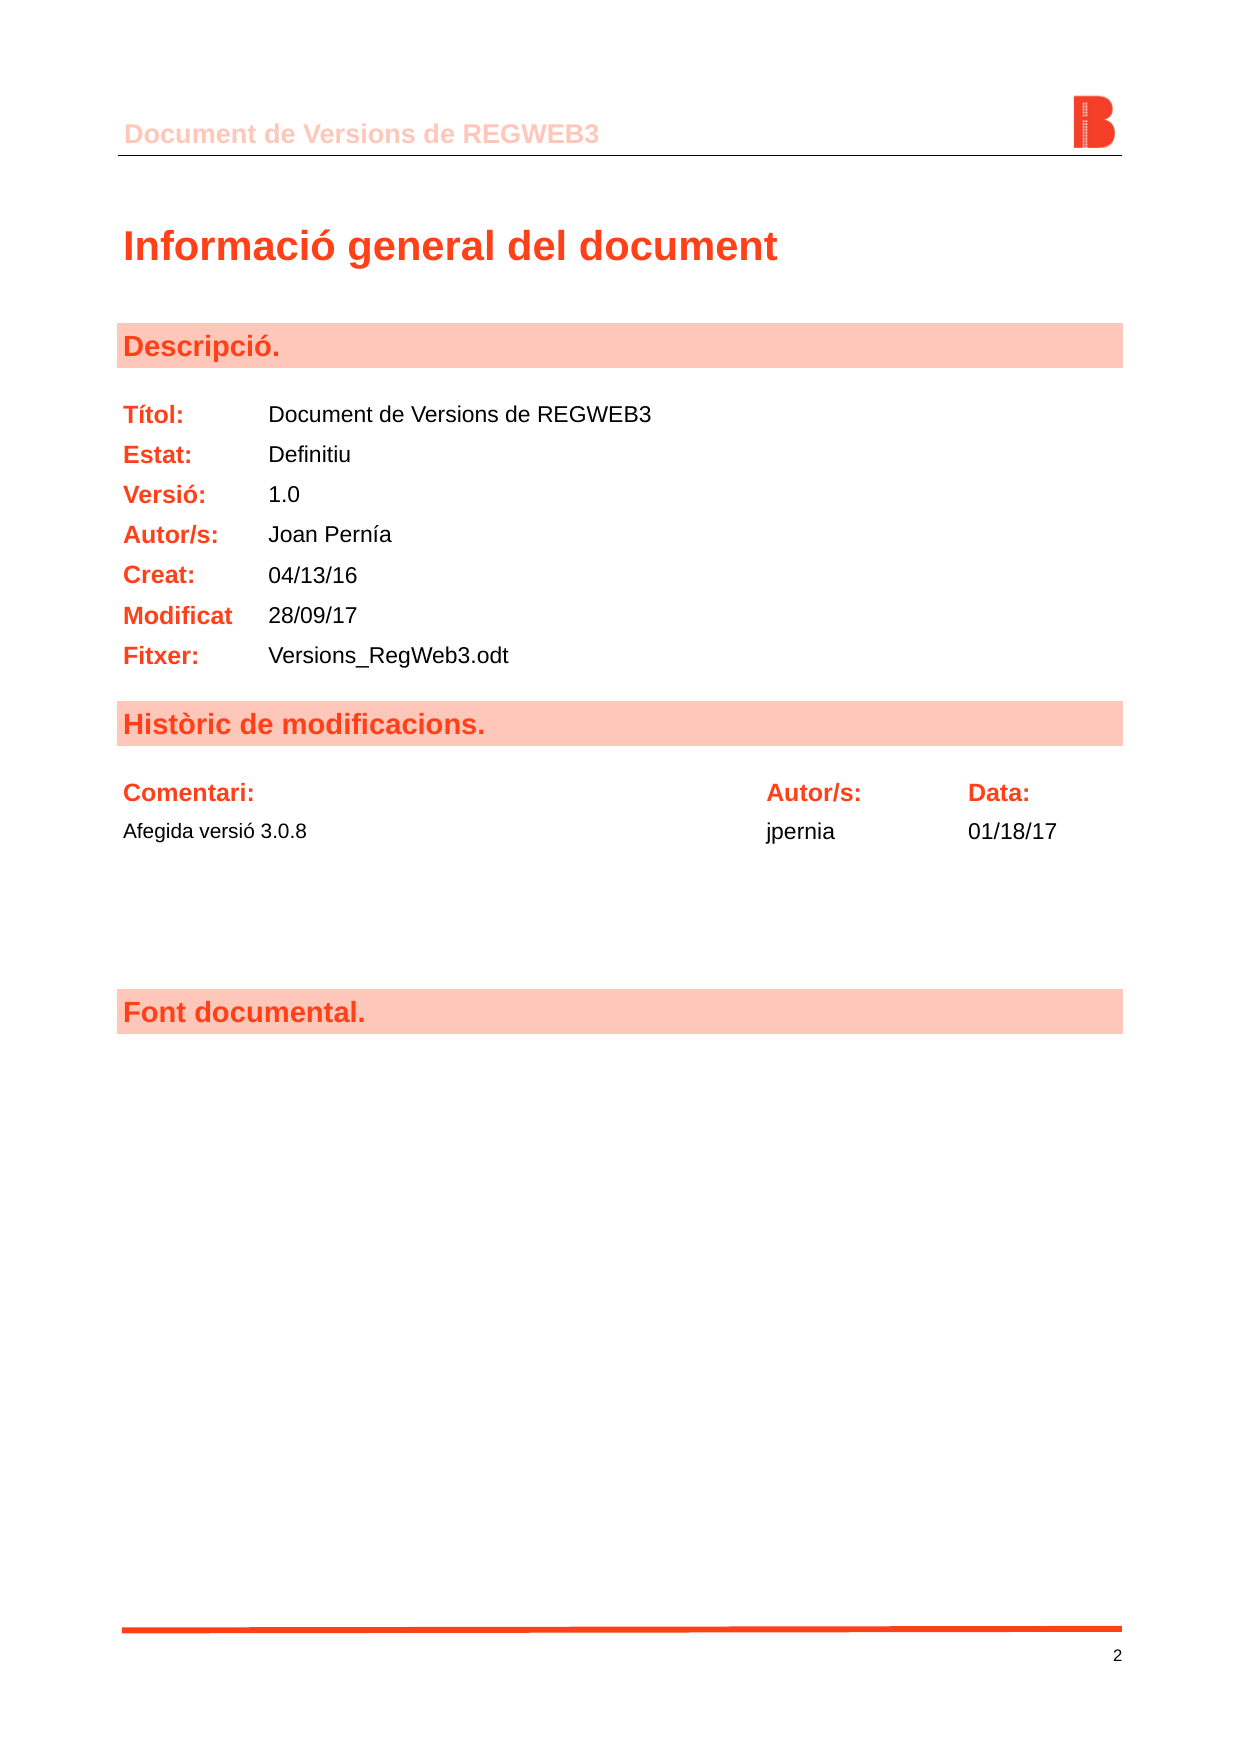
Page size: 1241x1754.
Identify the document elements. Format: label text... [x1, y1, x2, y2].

table_cell Estat: [117, 434, 262, 474]
table_cell [962, 926, 1123, 963]
table_cell Creat: [117, 555, 262, 595]
table_header Informació general del document [117, 216, 1123, 323]
table_cell Autor/s: [117, 515, 262, 555]
table_cell 28/09/17 [262, 595, 1123, 635]
table_cell Definitiu [262, 434, 1123, 474]
table_cell [117, 368, 1123, 394]
table_cell Data: [962, 772, 1123, 812]
table_cell Document de Versions de REGWEB3 [262, 394, 1123, 434]
table_cell Autor/s: [760, 772, 962, 812]
table_cell Joan Pernía [262, 515, 1123, 555]
table_cell 1.0 [262, 474, 1123, 514]
table_cell [117, 850, 760, 888]
table_cell Modificat [117, 595, 262, 635]
table_cell 13/04/16 [262, 555, 1123, 595]
table_cell [760, 926, 962, 963]
table_cell [117, 1034, 1123, 1060]
table_cell [117, 926, 760, 963]
table_cell Font documental. [117, 989, 1123, 1034]
table_cell Versions_RegWeb3.odt [262, 635, 1123, 675]
table_cell [117, 1098, 1123, 1138]
table_cell Històric de modificacions. [117, 701, 1123, 746]
table_cell [962, 888, 1123, 926]
table_cell [117, 675, 1123, 701]
table_cell [117, 964, 1123, 989]
table_cell Afegida versió 3.0.8 [117, 812, 760, 850]
table_cell Fitxer: [117, 635, 262, 675]
table_cell [962, 850, 1123, 888]
table_cell [117, 746, 1123, 772]
picture [1072, 94, 1117, 150]
table_cell [760, 888, 962, 926]
table_cell Descripció. [117, 323, 1123, 368]
table_cell [117, 1138, 1123, 1176]
table_cell [760, 850, 962, 888]
table_cell 18/01/17 [962, 812, 1123, 850]
table_cell Títol: [117, 394, 262, 434]
table_cell [117, 888, 760, 926]
table_cell Comentari: [117, 772, 760, 812]
table_cell jpernia [760, 812, 962, 850]
table_cell [117, 1060, 1123, 1098]
table_cell Versió: [117, 474, 262, 514]
